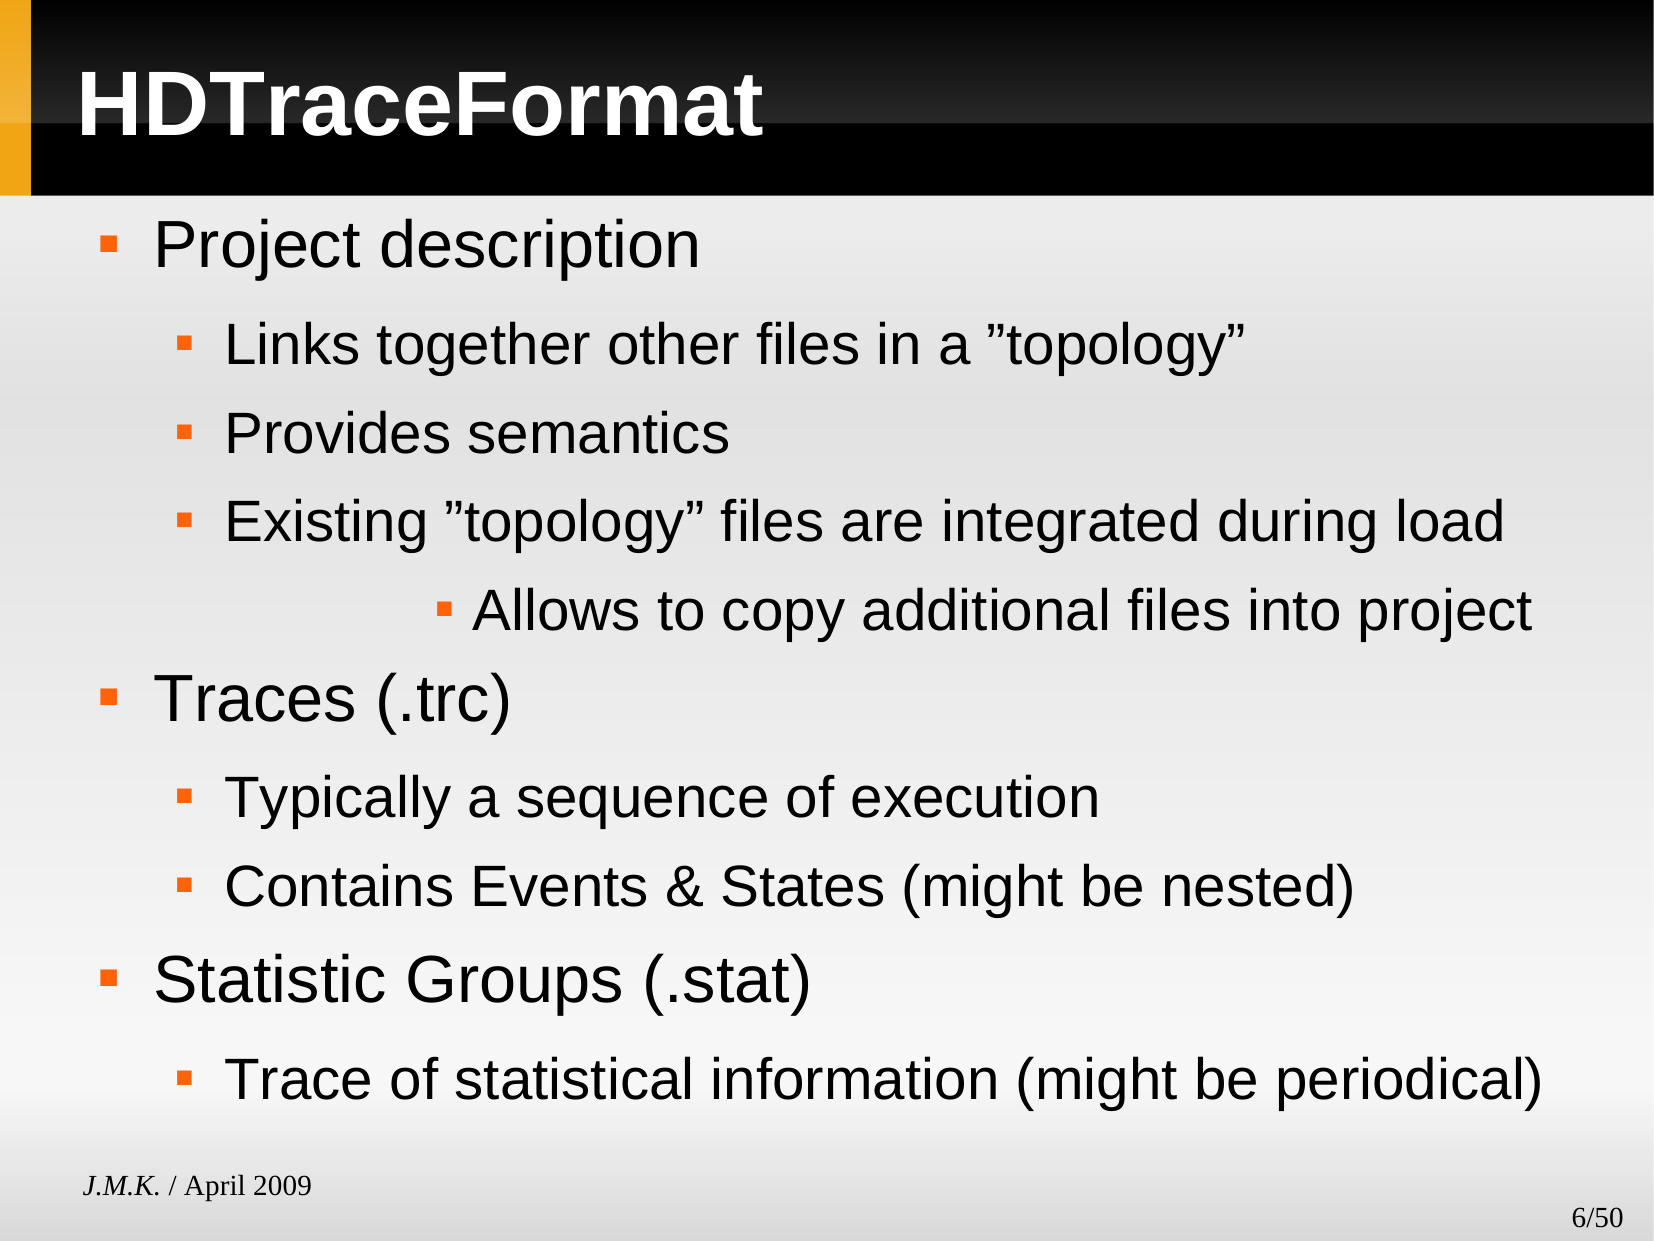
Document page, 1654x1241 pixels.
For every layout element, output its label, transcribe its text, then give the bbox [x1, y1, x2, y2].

picture [0, 0, 1654, 1241]
list Project description Links together other files in a ”topology” Provides semantics Existing ”topology” files are integrated during load Allows to copy additional files into project Traces (.trc) Typically a sequence of execution Contains Events & States (might be nested) Statistic Groups (.stat) Trace of statistical information (might be periodical) [82, 207, 1571, 1210]
title HDTraceFormat [76, 0, 1565, 208]
